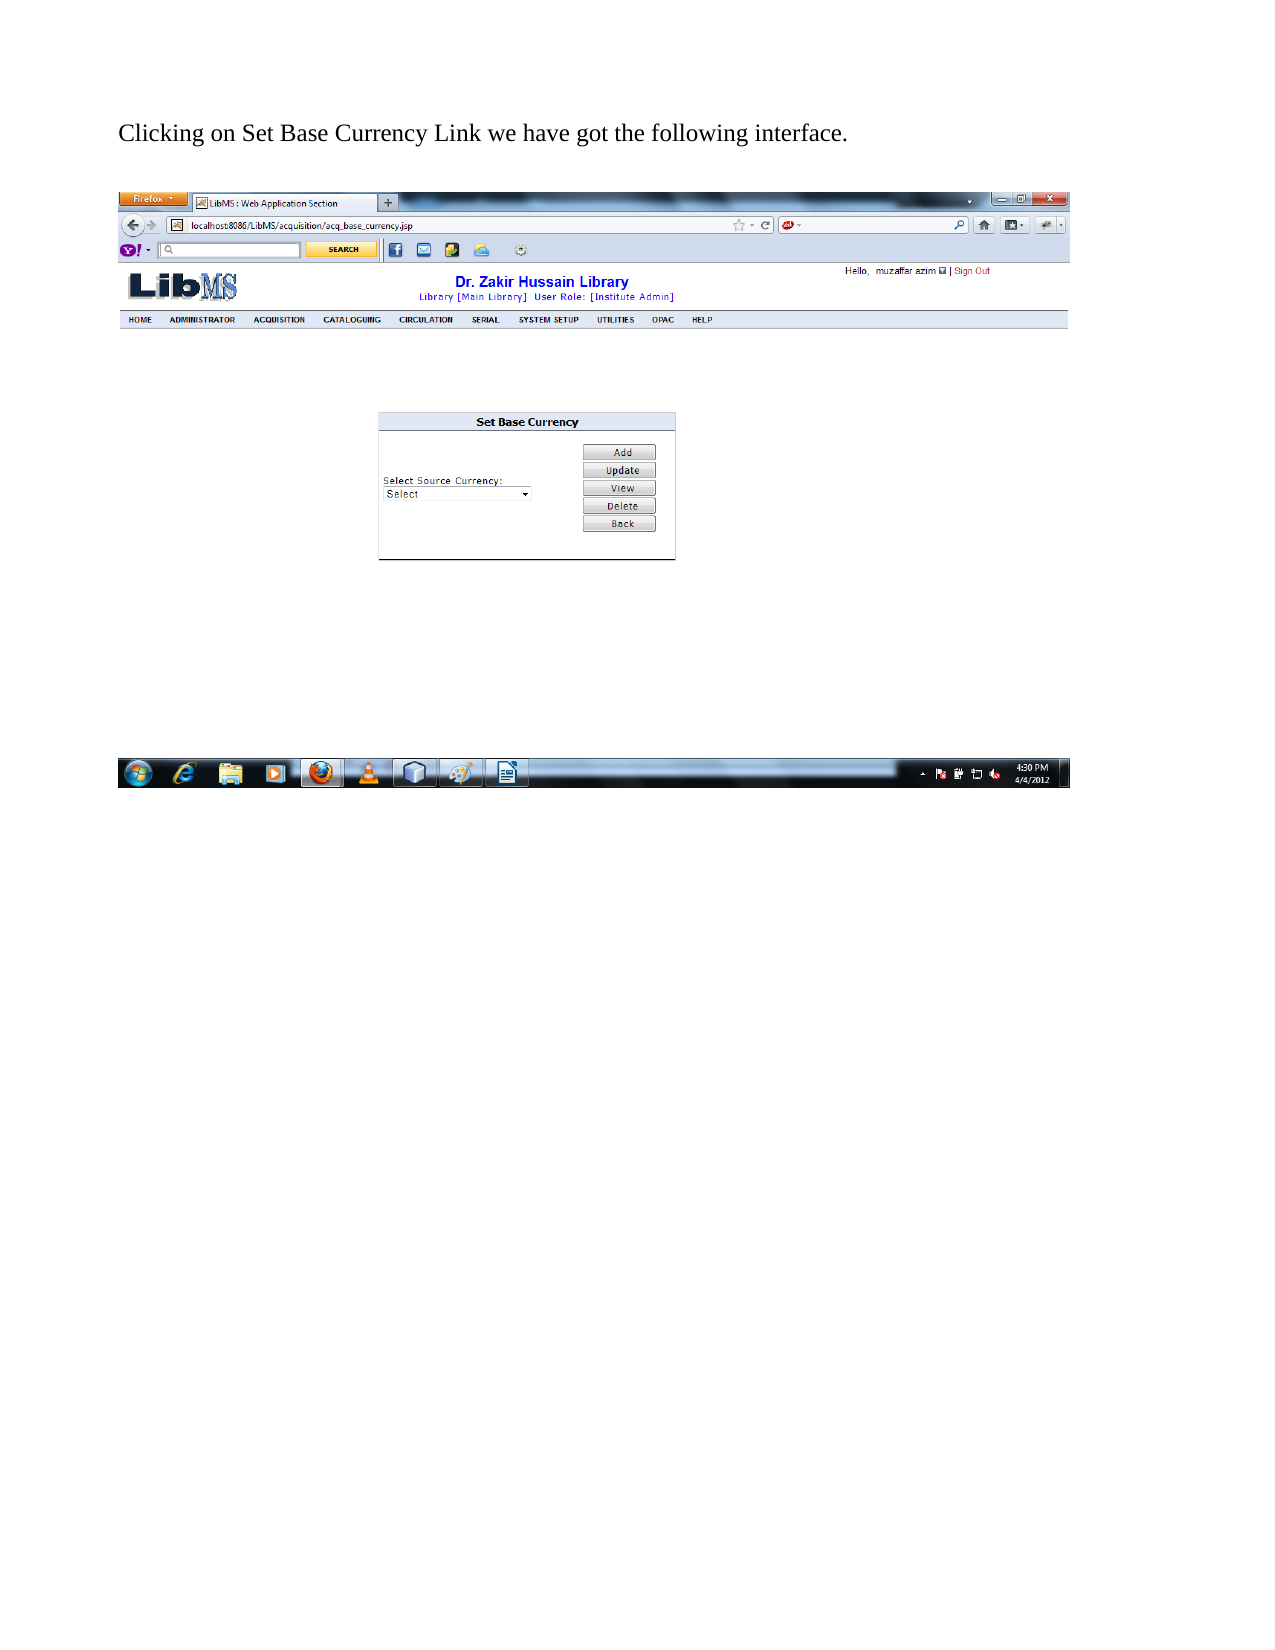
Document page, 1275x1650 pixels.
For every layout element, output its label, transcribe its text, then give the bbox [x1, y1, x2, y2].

text Clicking on Set Base Currency Link we have got the following interface. [118, 118, 1157, 147]
picture [118, 192, 1157, 844]
